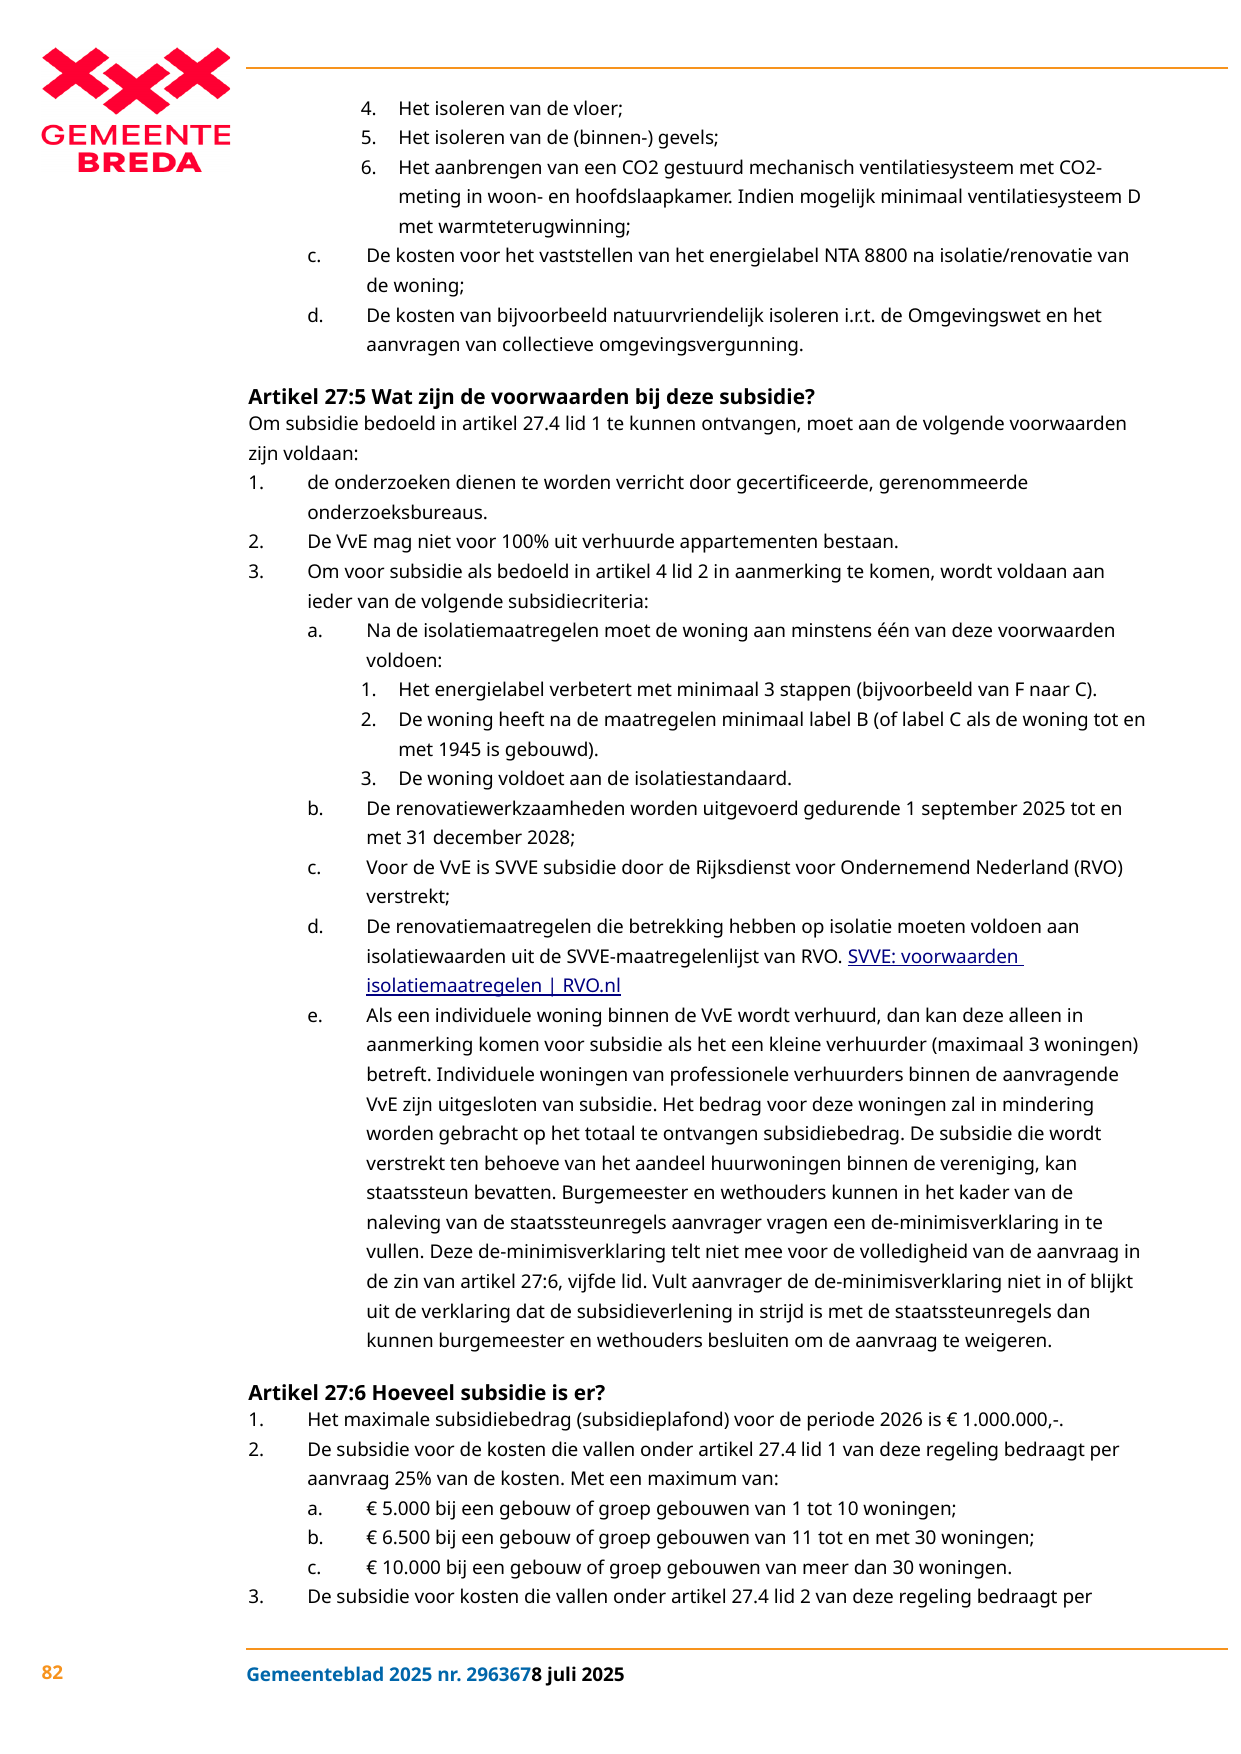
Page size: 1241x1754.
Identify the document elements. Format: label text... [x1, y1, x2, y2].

list De subsidie voor kosten die vallen onder artikel 27.4 lid 2 van deze regeling bedraagt per [248, 1584, 1152, 1609]
list Het maximale subsidiebedrag (subsidieplafond) voor de periode 2026 is € 1.000.000,-. [248, 1406, 1152, 1432]
list De renovatiewerkzaamheden worden uitgevoerd gedurende 1 september 2025 tot en met 31 december 2028; [307, 795, 1152, 850]
list De VvE mag niet voor 100% uit verhuurde appartementen bestaan. [248, 529, 1152, 554]
list Om voor subsidie als bedoeld in artikel 4 lid 2 in aanmerking te komen, wordt voldaan aan ieder van de volgende subsidiecriteria: [248, 558, 1152, 613]
list Na de isolatiemaatregelen moet de woning aan minstens één van deze voorwaarden voldoen: [307, 617, 1152, 673]
text Om subsidie bedoeld in artikel 27.4 lid 1 te kunnen ontvangen, moet aan de volgende voorwaarden zijn voldaan: [248, 410, 1152, 466]
list € 5.000 bij een gebouw of groep gebouwen van 1 tot 10 woningen; [307, 1495, 1152, 1521]
text Artikel 27:6 Hoeveel subsidie is er? [248, 1378, 1152, 1406]
list Als een individuele woning binnen de VvE wordt verhuurd, dan kan deze alleen in aanmerking komen voor subsidie als het een kleine verhuurder (maximaal 3 woningen) betreft. Individuele woningen van professionele verhuurders binnen de aanvragende VvE zijn uitgesloten van subsidie. Het bedrag voor deze woningen zal in mindering worden gebracht op het totaal te ontvangen subsidiebedrag. De subsidie die wordt verstrekt ten behoeve van het aandeel huurwoningen binnen de vereniging, kan staatssteun bevatten. Burgemeester en wethouders kunnen in het kader van de naleving van de staatssteunregels aanvrager vragen een de-minimisverklaring in te vullen. Deze de-minimisverklaring telt niet mee voor de volledigheid van de aanvraag in de zin van artikel 27:6, vijfde lid. Vult aanvrager de de-minimisverklaring niet in of blijkt uit de verklaring dat de subsidieverlening in strijd is met de staatssteunregels dan kunnen burgemeester en wethouders besluiten om de aanvraag te weigeren. [307, 1002, 1152, 1353]
list De kosten voor het vaststellen van het energielabel NTA 8800 na isolatie/renovatie van de woning; [307, 243, 1152, 298]
list € 6.500 bij een gebouw of groep gebouwen van 11 tot en met 30 woningen; [307, 1524, 1152, 1550]
list Het isoleren van de vloer; [361, 95, 1152, 121]
list De renovatiemaatregelen die betrekking hebben op isolatie moeten voldoen aan isolatiewaarden uit de SVVE-maatregelenlijst van RVO. SVVE: voorwaarden isolatiemaatregelen | RVO.nl [307, 913, 1152, 998]
list De woning heeft na de maatregelen minimaal label B (of label C als de woning tot en met 1945 is gebouwd). [361, 706, 1152, 761]
list Het isoleren van de (binnen-) gevels; [361, 124, 1152, 150]
list Het aanbrengen van een CO2 gestuurd mechanisch ventilatiesysteem met CO2-meting in woon- en hoofdslaapkamer. Indien mogelijk minimaal ventilatiesysteem D met warmteterugwinning; [361, 154, 1152, 239]
list de onderzoeken dienen te worden verricht door gecertificeerde, gerenommeerde onderzoeksbureaus. [248, 469, 1152, 525]
list De subsidie voor de kosten die vallen onder artikel 27.4 lid 1 van deze regeling bedraagt per aanvraag 25% van de kosten. Met een maximum van: [248, 1436, 1152, 1491]
list € 10.000 bij een gebouw of groep gebouwen van meer dan 30 woningen. [307, 1554, 1152, 1580]
list Voor de VvE is SVVE subsidie door de Rijksdienst voor Ondernemend Nederland (RVO) verstrekt; [307, 854, 1152, 909]
list Het energielabel verbetert met minimaal 3 stappen (bijvoorbeeld van F naar C). [361, 677, 1152, 702]
text Artikel 27:5 Wat zijn de voorwaarden bij deze subsidie? [248, 382, 1152, 410]
list De kosten van bijvoorbeeld natuurvriendelijk isoleren i.r.t. de Omgevingswet en het aanvragen van collectieve omgevingsvergunning. [307, 302, 1152, 357]
list De woning voldoet aan de isolatiestandaard. [361, 765, 1152, 791]
picture [41, 47, 231, 172]
